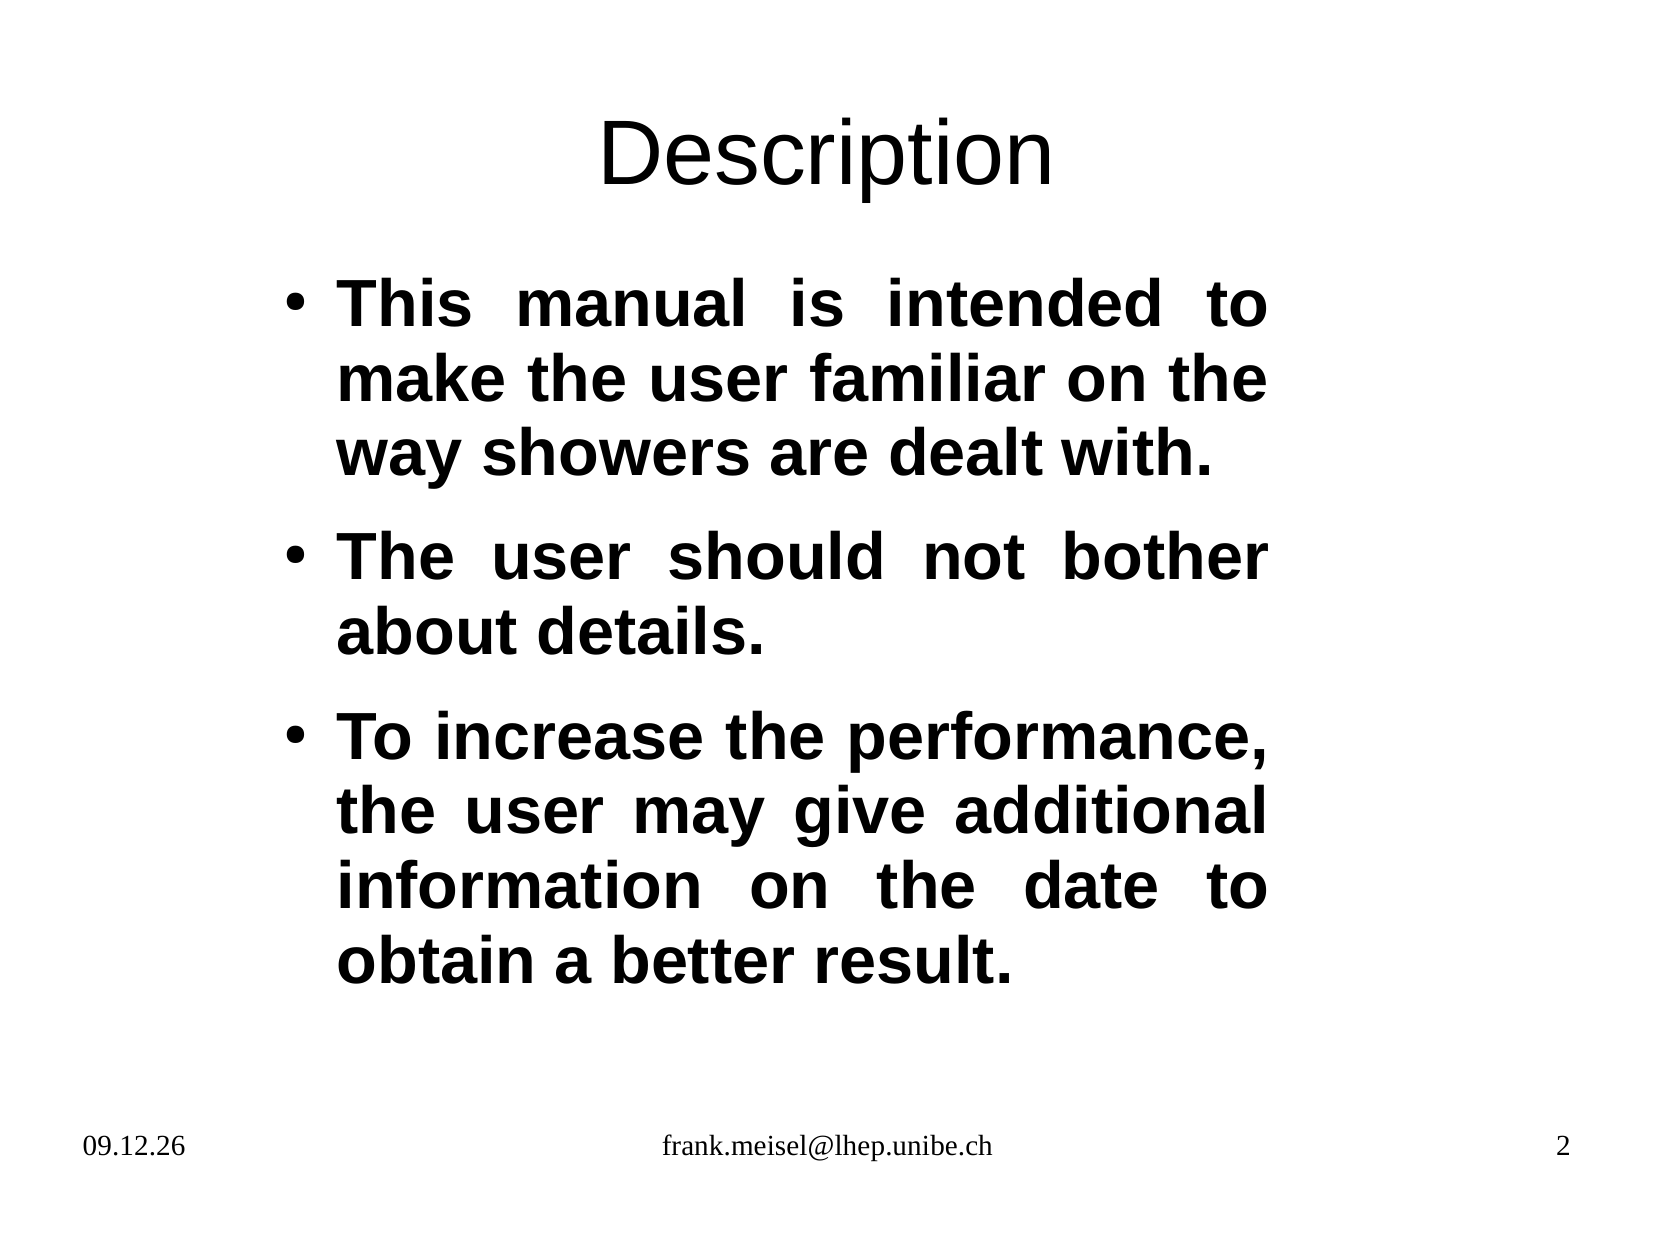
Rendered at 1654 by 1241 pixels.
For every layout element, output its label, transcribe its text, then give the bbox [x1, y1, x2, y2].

list This manual is intended to make the user familiar on the way showers are dealt with. The user should not bother about details. To increase the performance, the user may give additional information on the date to obtain a better result. [265, 265, 1270, 1182]
title Description [82, 49, 1571, 257]
